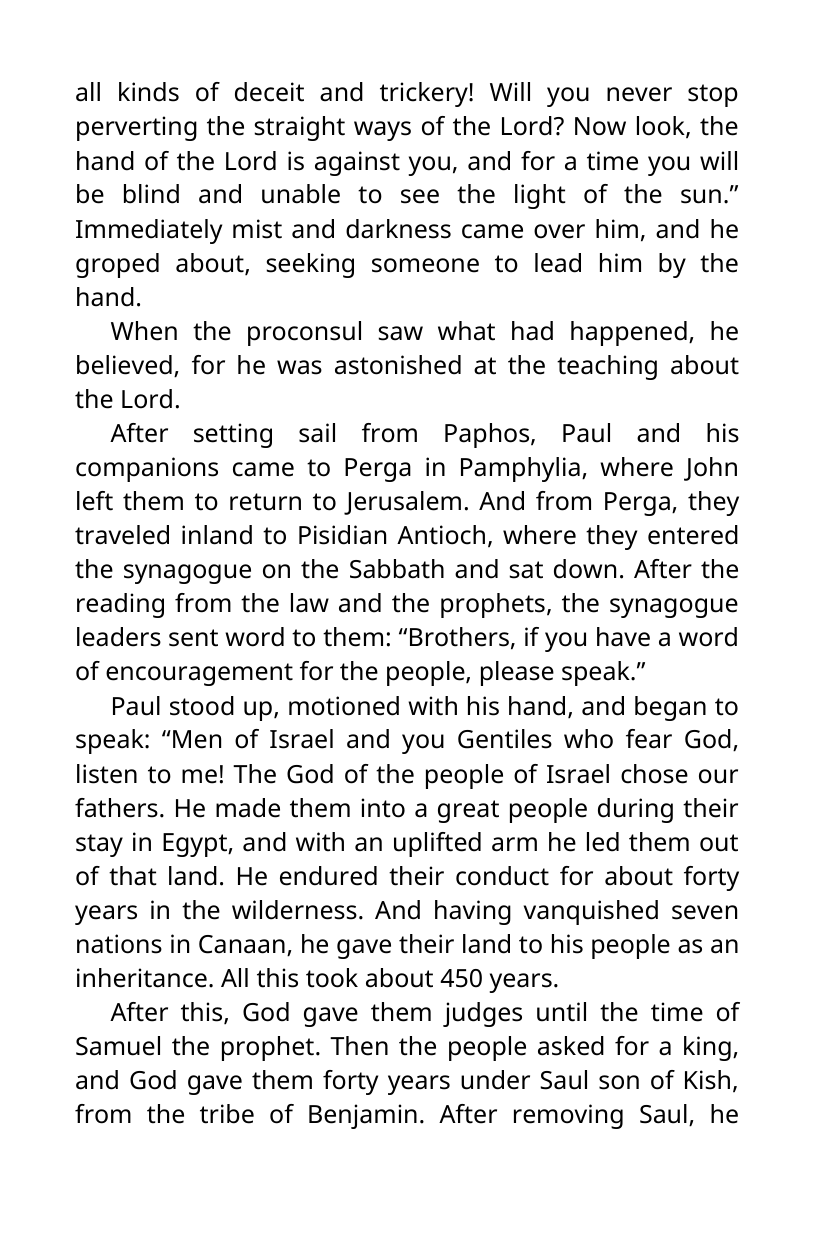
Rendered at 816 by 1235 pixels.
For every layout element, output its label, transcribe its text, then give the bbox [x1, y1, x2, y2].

text When the proconsul saw what had happened, he believed, for he was astonished at the teaching about the Lord. [75, 313, 740, 416]
text Paul stood up, motioned with his hand, and began to speak: “Men of Israel and you Gentiles who fear God, listen to me! The God of the people of Israel chose our fathers. He made them into a great people during their stay in Egypt, and with an uplifted arm he led them out of that land. He endured their conduct for about forty years in the wilderness. And having vanquished seven nations in Canaan, he gave their land to his people as an inheritance. All this took about 450 years. [75, 688, 740, 995]
text all kinds of deceit and trickery! Will you never stop perverting the straight ways of the Lord? Now look, the hand of the Lord is against you, and for a time you will be blind and unable to see the light of the sun.” Immediately mist and darkness came over him, and he groped about, seeking someone to lead him by the hand. [75, 75, 740, 313]
text After setting sail from Paphos, Paul and his companions came to Perga in Pamphylia, where John left them to return to Jerusalem. And from Perga, they traveled inland to Pisidian Antioch, where they entered the synagogue on the Sabbath and sat down. After the reading from the law and the prophets, the synagogue leaders sent word to them: “Brothers, if you have a word of encouragement for the people, please speak.” [75, 416, 740, 688]
text After this, God gave them judges until the time of Samuel the prophet. Then the people asked for a king, and God gave them forty years under Saul son of Kish, from the tribe of Benjamin. After removing Saul, he [75, 995, 740, 1131]
